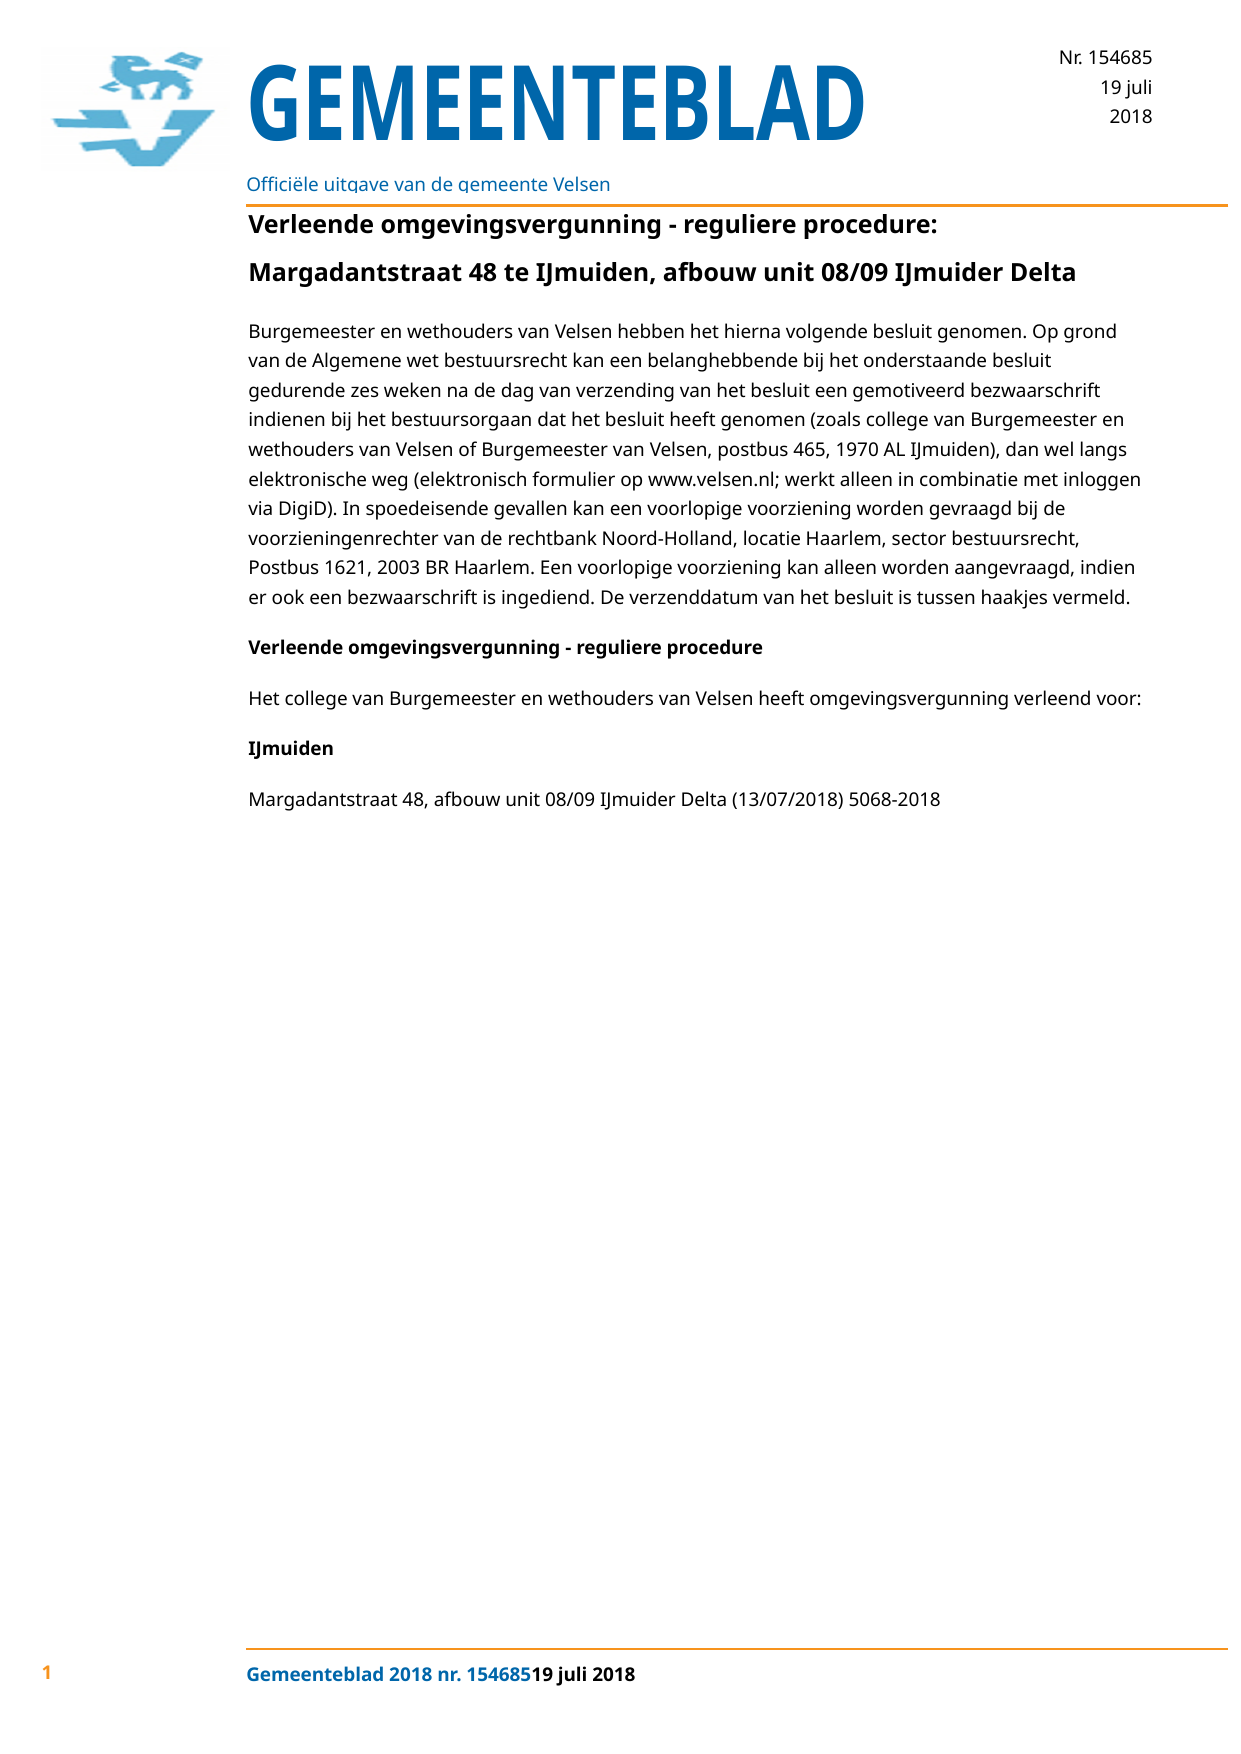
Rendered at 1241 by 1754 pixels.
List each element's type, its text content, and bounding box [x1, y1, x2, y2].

text Verleende omgevingsvergunning - reguliere procedure [248, 634, 1152, 660]
text Verleende omgevingsvergunning - reguliere procedure: Margadantstraat 48 te IJmuiden, afbouw unit 08/09 IJmuider Delta [248, 207, 1152, 288]
text Margadantstraat 48, afbouw unit 08/09 IJmuider Delta (13/07/2018) 5068-2018 [248, 786, 1152, 812]
text Burgemeester en wethouders van Velsen hebben het hierna volgende besluit genomen. Op grond van de Algemene wet bestuursrecht kan een belanghebbende bij het onderstaande besluit gedurende zes weken na de dag van verzending van het besluit een gemotiveerd bezwaarschrift indienen bij het bestuursorgaan dat het besluit heeft genomen (zoals college van Burgemeester en wethouders van Velsen of Burgemeester van Velsen, postbus 465, 1970 AL IJmuiden), dan wel langs elektronische weg (elektronisch formulier op www.velsen.nl; werkt alleen in combinatie met inloggen via DigiD). In spoedeisende gevallen kan een voorlopige voorziening worden gevraagd bij de voorzieningenrechter van de rechtbank Noord-Holland, locatie Haarlem, sector bestuursrecht, Postbus 1621, 2003 BR Haarlem. Een voorlopige voorziening kan alleen worden aangevraagd, indien er ook een bezwaarschrift is ingediend. De verzenddatum van het besluit is tussen haakjes vermeld. [248, 318, 1152, 610]
text Het college van Burgemeester en wethouders van Velsen heeft omgevingsvergunning verleend voor: [248, 685, 1152, 711]
text IJmuiden [248, 735, 1152, 761]
picture [41, 47, 231, 172]
